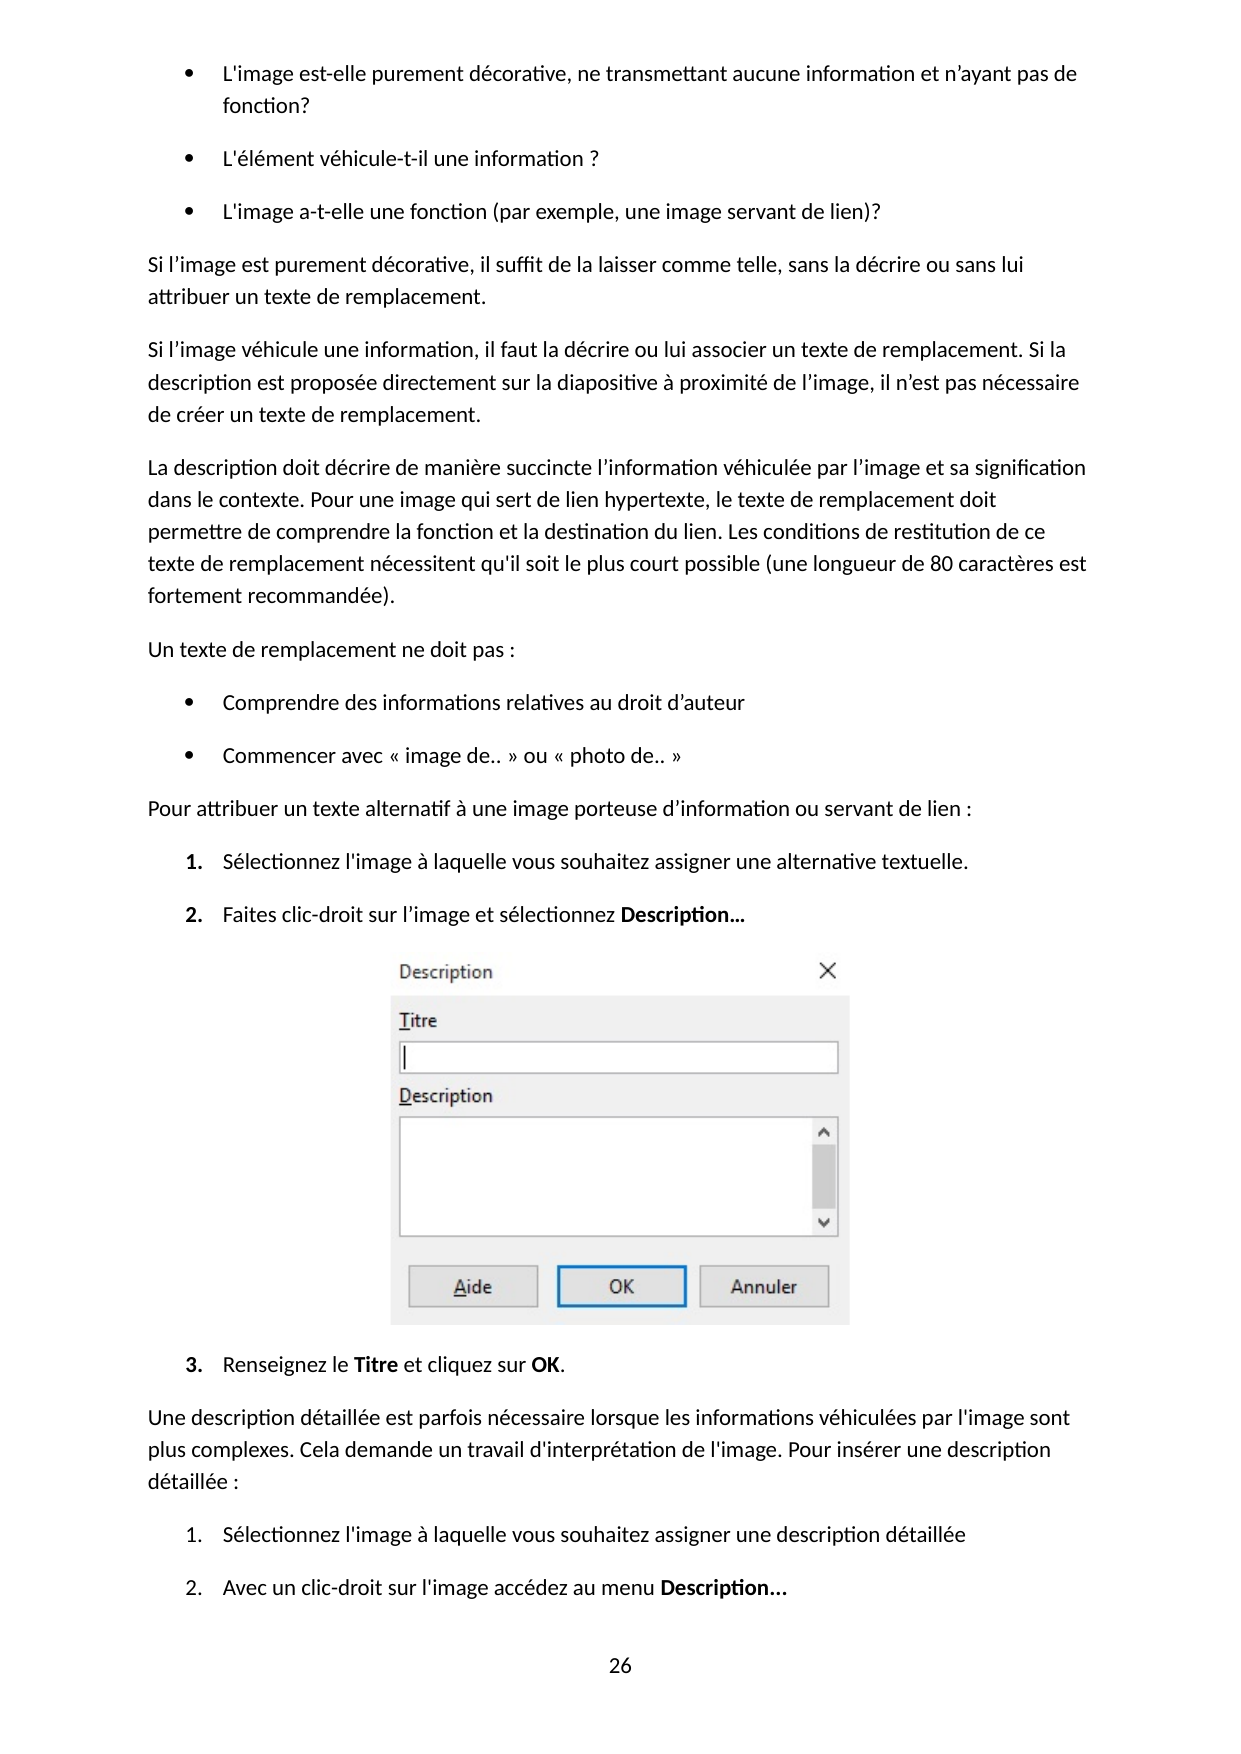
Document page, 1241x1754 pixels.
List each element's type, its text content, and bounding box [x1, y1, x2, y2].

list Sélectionnez l'image à laquelle vous souhaitez assigner une alternative textuelle. [185, 847, 1093, 875]
list L'image est-elle purement décorative, ne transmettant aucune information et n’ayant pas de fonction? [185, 59, 1093, 119]
text Si l’image est purement décorative, il suffit de la laisser comme telle, sans la décrire ou sans lui attribuer un texte de remplacement. [148, 250, 1093, 311]
list Comprendre des informations relatives au droit d’auteur [185, 688, 1093, 716]
text Un texte de remplacement ne doit pas : [148, 635, 1093, 663]
text Pour attribuer un texte alternatif à une image porteuse d’information ou servant de lien : [148, 794, 1093, 822]
picture [390, 952, 850, 1325]
text Si l’image véhicule une information, il faut la décrire ou lui associer un texte de remplacement. Si la description est proposée directement sur la diapositive à proximité de l’image, il n’est pas nécessaire de créer un texte de remplacement. [148, 336, 1093, 428]
list Commencer avec « image de.. » ou « photo de.. » [185, 741, 1093, 769]
list L'élément véhicule-t-il une information ? [185, 144, 1093, 172]
list L'image a-t-elle une fonction (par exemple, une image servant de lien)? [185, 197, 1093, 225]
list Faites clic-droit sur l’image et sélectionnez Description… [185, 900, 1093, 928]
text La description doit décrire de manière succincte l’information véhiculée par l’image et sa signification dans le contexte. Pour une image qui sert de lien hypertexte, le texte de remplacement doit permettre de comprendre la fonction et la destination du lien. Les conditions de restitution de ce texte de remplacement nécessitent qu'il soit le plus court possible (une longueur de 80 caractères est fortement recommandée). [148, 453, 1093, 610]
list Sélectionnez l'image à laquelle vous souhaitez assigner une description détaillée [185, 1520, 1093, 1548]
list Avec un clic-droit sur l'image accédez au menu Description... [185, 1573, 1093, 1601]
text Une description détaillée est parfois nécessaire lorsque les informations véhiculées par l'image sont plus complexes. Cela demande un travail d'interprétation de l'image. Pour insérer une description détaillée : [148, 1403, 1093, 1495]
list Renseignez le Titre et cliquez sur OK. [185, 1350, 1093, 1378]
